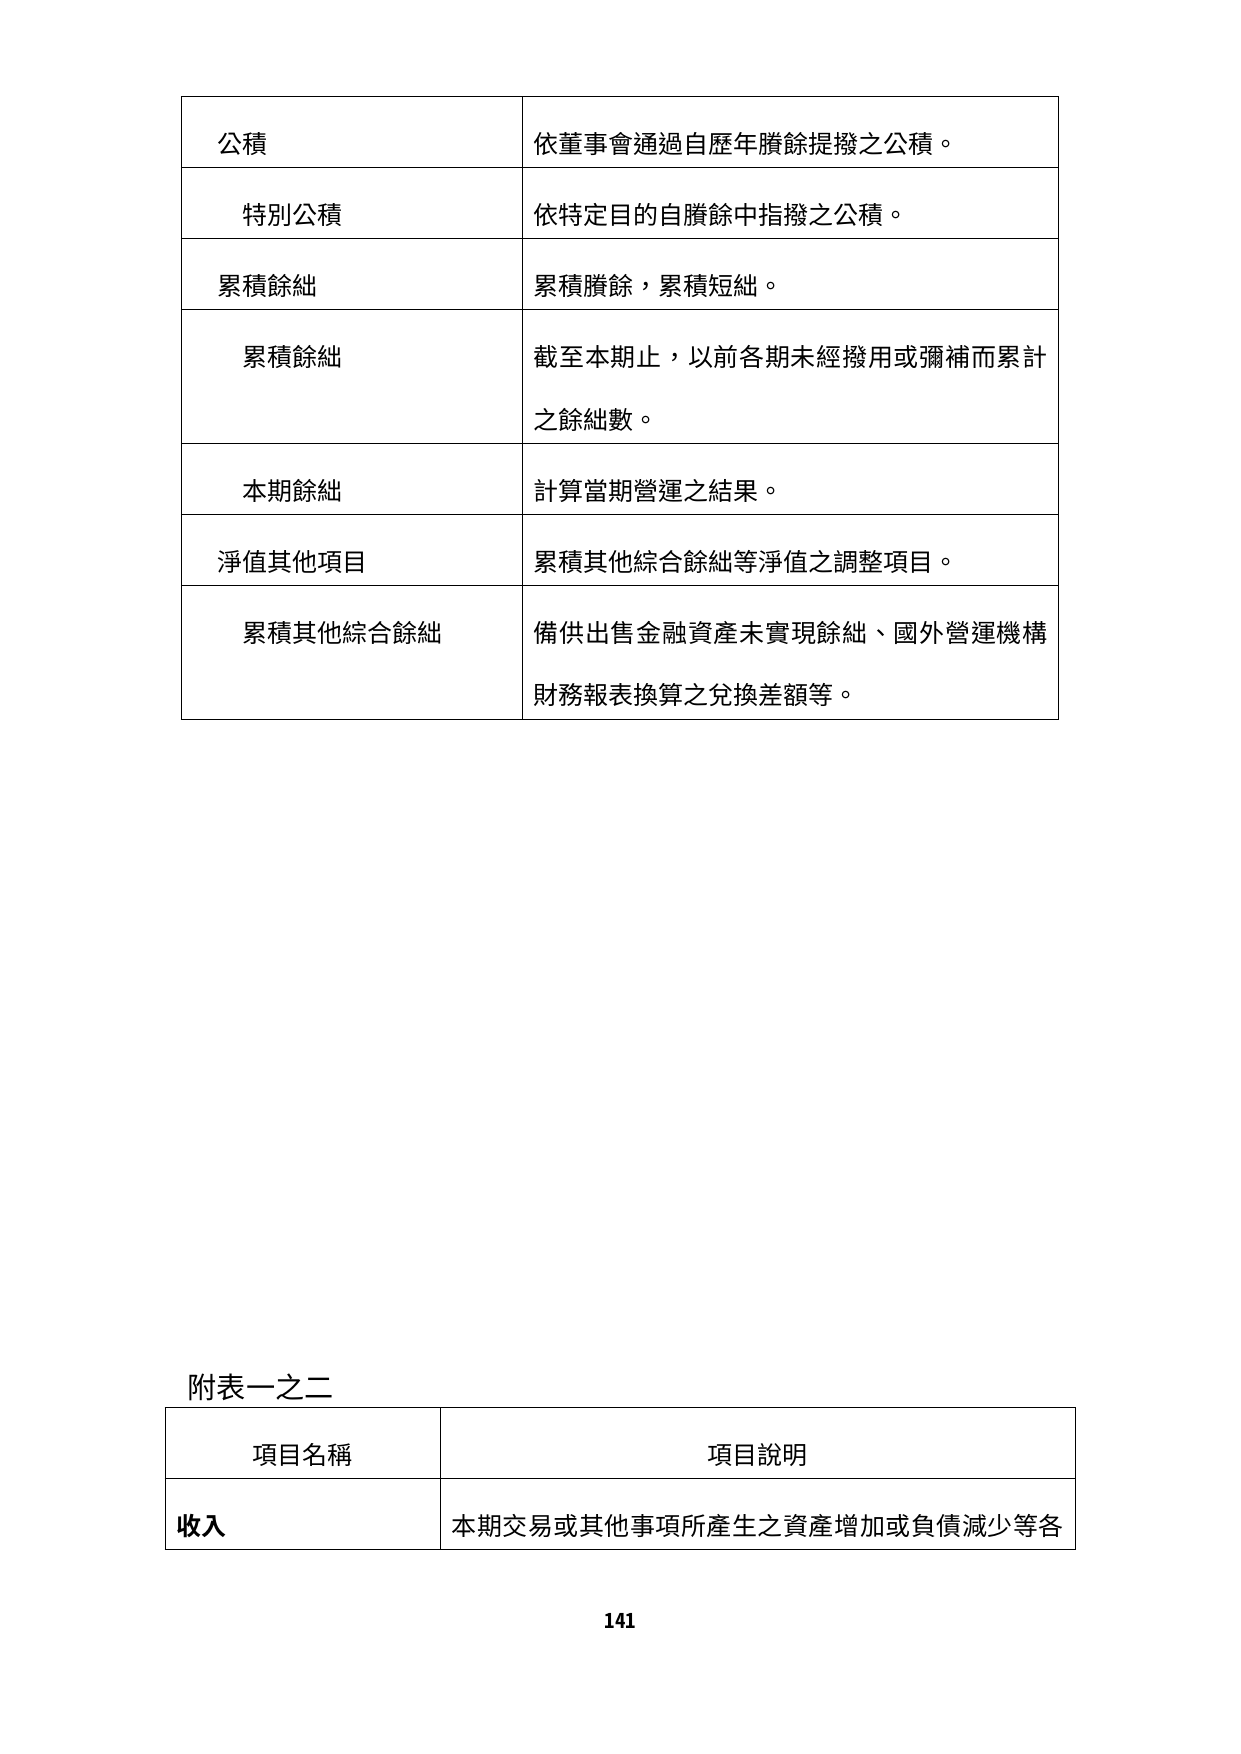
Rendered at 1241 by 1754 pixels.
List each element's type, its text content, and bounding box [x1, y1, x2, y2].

table_cell 本期交易或其他事項所產生之資產增加或負債減少等各 [441, 1479, 1075, 1549]
table_cell 淨值其他項目 [182, 515, 522, 585]
table_cell 備供出售金融資產未實現餘絀、國外營運機構財務報表換算之兌換差額等。 [523, 586, 1058, 718]
table_cell 截至本期止，以前各期未經撥用或彌補而累計之餘絀數。 [523, 310, 1058, 443]
table_cell 依特定目的自賸餘中指撥之公積。 [523, 168, 1058, 238]
table_cell 累積餘絀 [182, 310, 522, 443]
table_header 項目名稱 [166, 1408, 440, 1478]
table_cell 累積賸餘，累積短絀。 [523, 239, 1058, 309]
table_cell 累積其他綜合餘絀等淨值之調整項目。 [523, 515, 1058, 585]
table_cell 收入 [166, 1479, 440, 1549]
table_cell 計算當期營運之結果。 [523, 444, 1058, 514]
text 附表一之二 [187, 1344, 1053, 1407]
table_cell 特別公積 [182, 168, 522, 238]
table_cell 累積餘絀 [182, 239, 522, 309]
table_cell 依董事會通過自歷年賸餘提撥之公積。 [523, 97, 1058, 167]
table_header 項目說明 [441, 1408, 1075, 1478]
table_cell 本期餘絀 [182, 444, 522, 514]
table_cell 公積 [182, 97, 522, 167]
table_cell 累積其他綜合餘絀 [182, 586, 522, 718]
